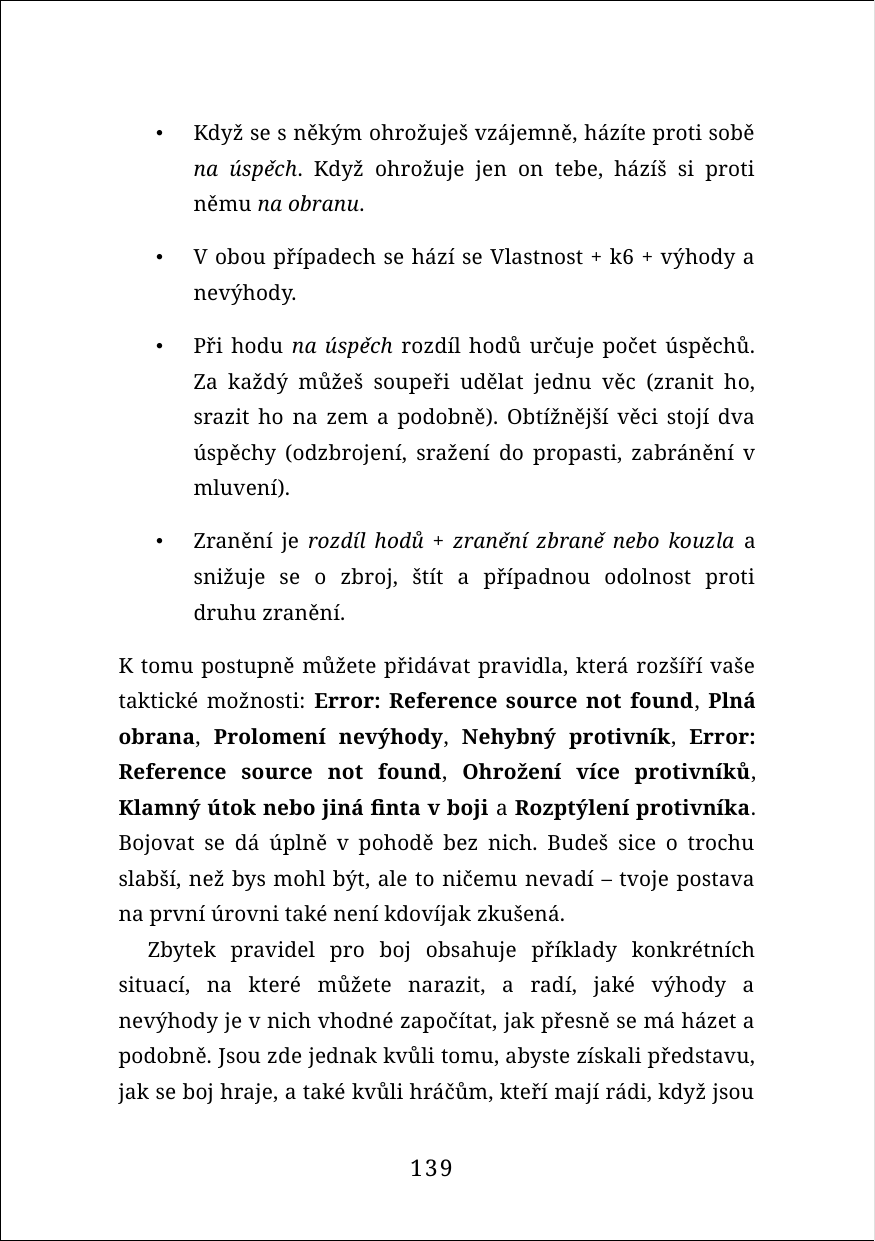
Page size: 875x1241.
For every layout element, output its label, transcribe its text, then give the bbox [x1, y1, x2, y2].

list V obou případech se hází se Vlastnost + k6 + výhody a nevýhody. [156, 242, 756, 306]
list Při hodu na úspěch rozdíl hodů určuje počet úspěchů. Za každý můžeš soupeři udělat jednu věc (zranit ho, srazit ho na zem a podobně). Obtížnější věci stojí dva úspěchy (odzbrojení, sražení do propasti, zabránění v mluvení). [156, 331, 756, 502]
text K tomu postupně můžete přidávat pravidla, která rozšíří vaše taktické možnosti: Error: Reference source not found, Plná obrana, Prolomení nevýhody, Nehybný protivník, Error: Reference source not found, Ohrožení více protivníků, Klamný útok nebo jiná finta v boji a Rozptýlení protivníka. Bojovat se dá úplně v pohodě bez nich. Budeš sice o trochu slabší, než bys mohl být, ale to ničemu nevadí – tvoje postava na první úrovni také není kdovíjak zkušená. Zbytek pravidel pro boj obsahuje příklady konkrétních situací, na které můžete narazit, a radí, jaké výhody a nevýhody je v nich vhodné započítat, jak přesně se má házet a podobně. Jsou zde jednak kvůli tomu, abyste získali představu, jak se boj hraje, a také kvůli hráčům, kteří mají rádi, když jsou [118, 651, 756, 1106]
list Zranění je rozdíl hodů + zranění zbraně nebo kouzla a snižuje se o zbroj, štít a případnou odolnost proti druhu zranění. [156, 527, 756, 626]
list Když se s někým ohrožuješ vzájemně, házíte proti sobě na úspěch. Když ohrožuje jen on tebe, házíš si proti němu na obranu. [156, 118, 756, 218]
